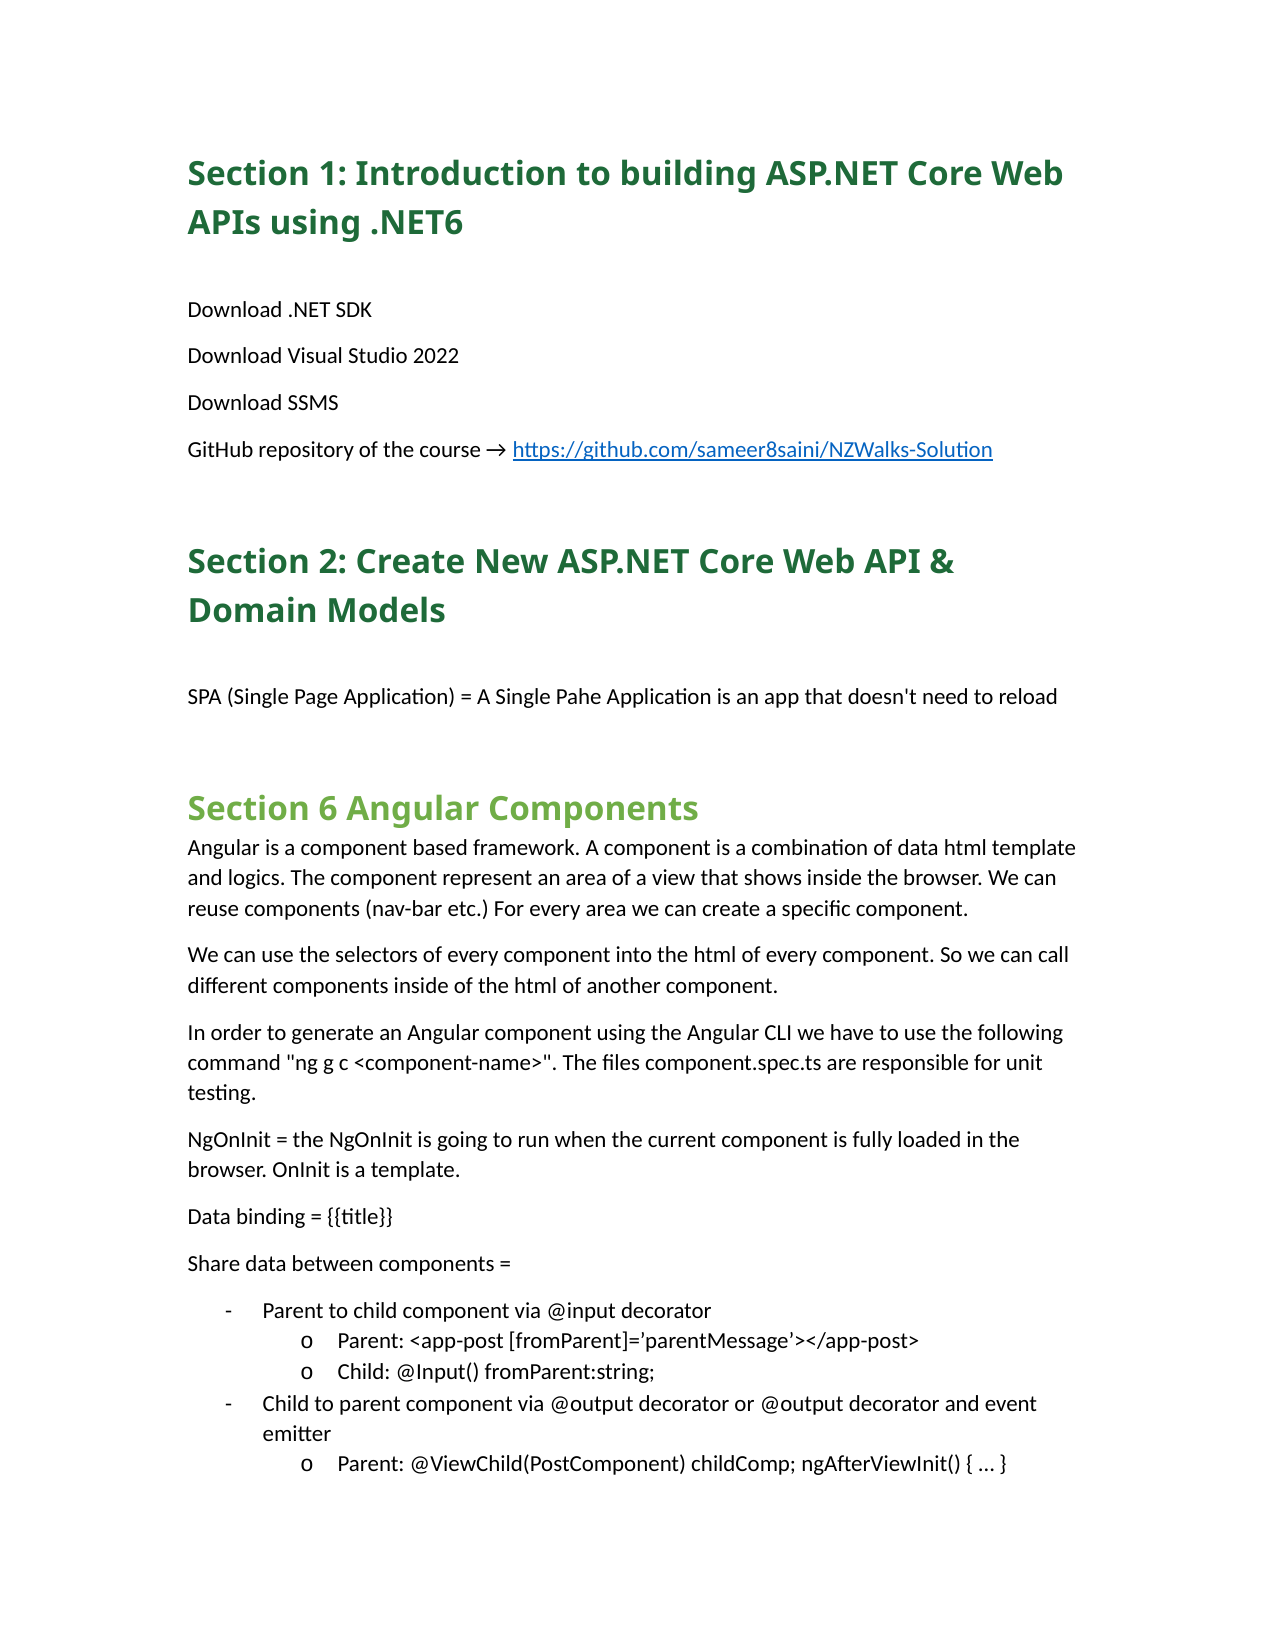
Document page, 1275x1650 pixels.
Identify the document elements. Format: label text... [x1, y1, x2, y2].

text In order to generate an Angular component using the Angular CLI we have to use the following command "ng g c <component-name>". The files component.spec.ts are responsible for unit testing. [187, 1018, 1087, 1106]
subtitle Section 2: Create New ASP.NET Core Web API & Domain Models [187, 537, 1087, 632]
text Share data between components = [187, 1249, 1087, 1277]
text We can use the selectors of every component into the html of every component. So we can call different components inside of the html of another component. [187, 941, 1087, 999]
text SPA (Single Page Application) = A Single Pahe Application is an app that doesn't need to reload [187, 682, 1087, 710]
list Child: @Input() fromParent:string; [300, 1357, 1087, 1387]
text Download Visual Studio 2022 [187, 342, 1087, 370]
list Parent: @ViewChild(PostComponent) childComp; ngAfterViewInit() { … } [300, 1449, 1087, 1478]
list Parent to child component via @input decorator [225, 1296, 1087, 1324]
list Child to parent component via @output decorator or @output decorator and event emitter [225, 1389, 1087, 1447]
text Download .NET SDK [187, 295, 1087, 323]
text NgOnInit = the NgOnInit is going to run when the current component is fully loaded in the browser. OnInit is a template. [187, 1125, 1087, 1183]
text Data binding = {{title}} [187, 1202, 1087, 1230]
list Parent: <app-post [fromParent]=’parentMessage’></app-post> [300, 1326, 1087, 1355]
text GitHub repository of the course → https://github.com/sameer8saini/NZWalks-Solution [187, 435, 1087, 463]
text Download SSMS [187, 388, 1087, 417]
subtitle Section 6 Angular Components [187, 784, 1087, 830]
text Angular is a component based framework. A component is a combination of data html template and logics. The component represent an area of a view that shows inside the browser. We can reuse components (nav-bar etc.) For every area we can create a specific component. [187, 833, 1087, 922]
subtitle Section 1: Introduction to building ASP.NET Core Web APIs using .NET6 [187, 150, 1087, 244]
